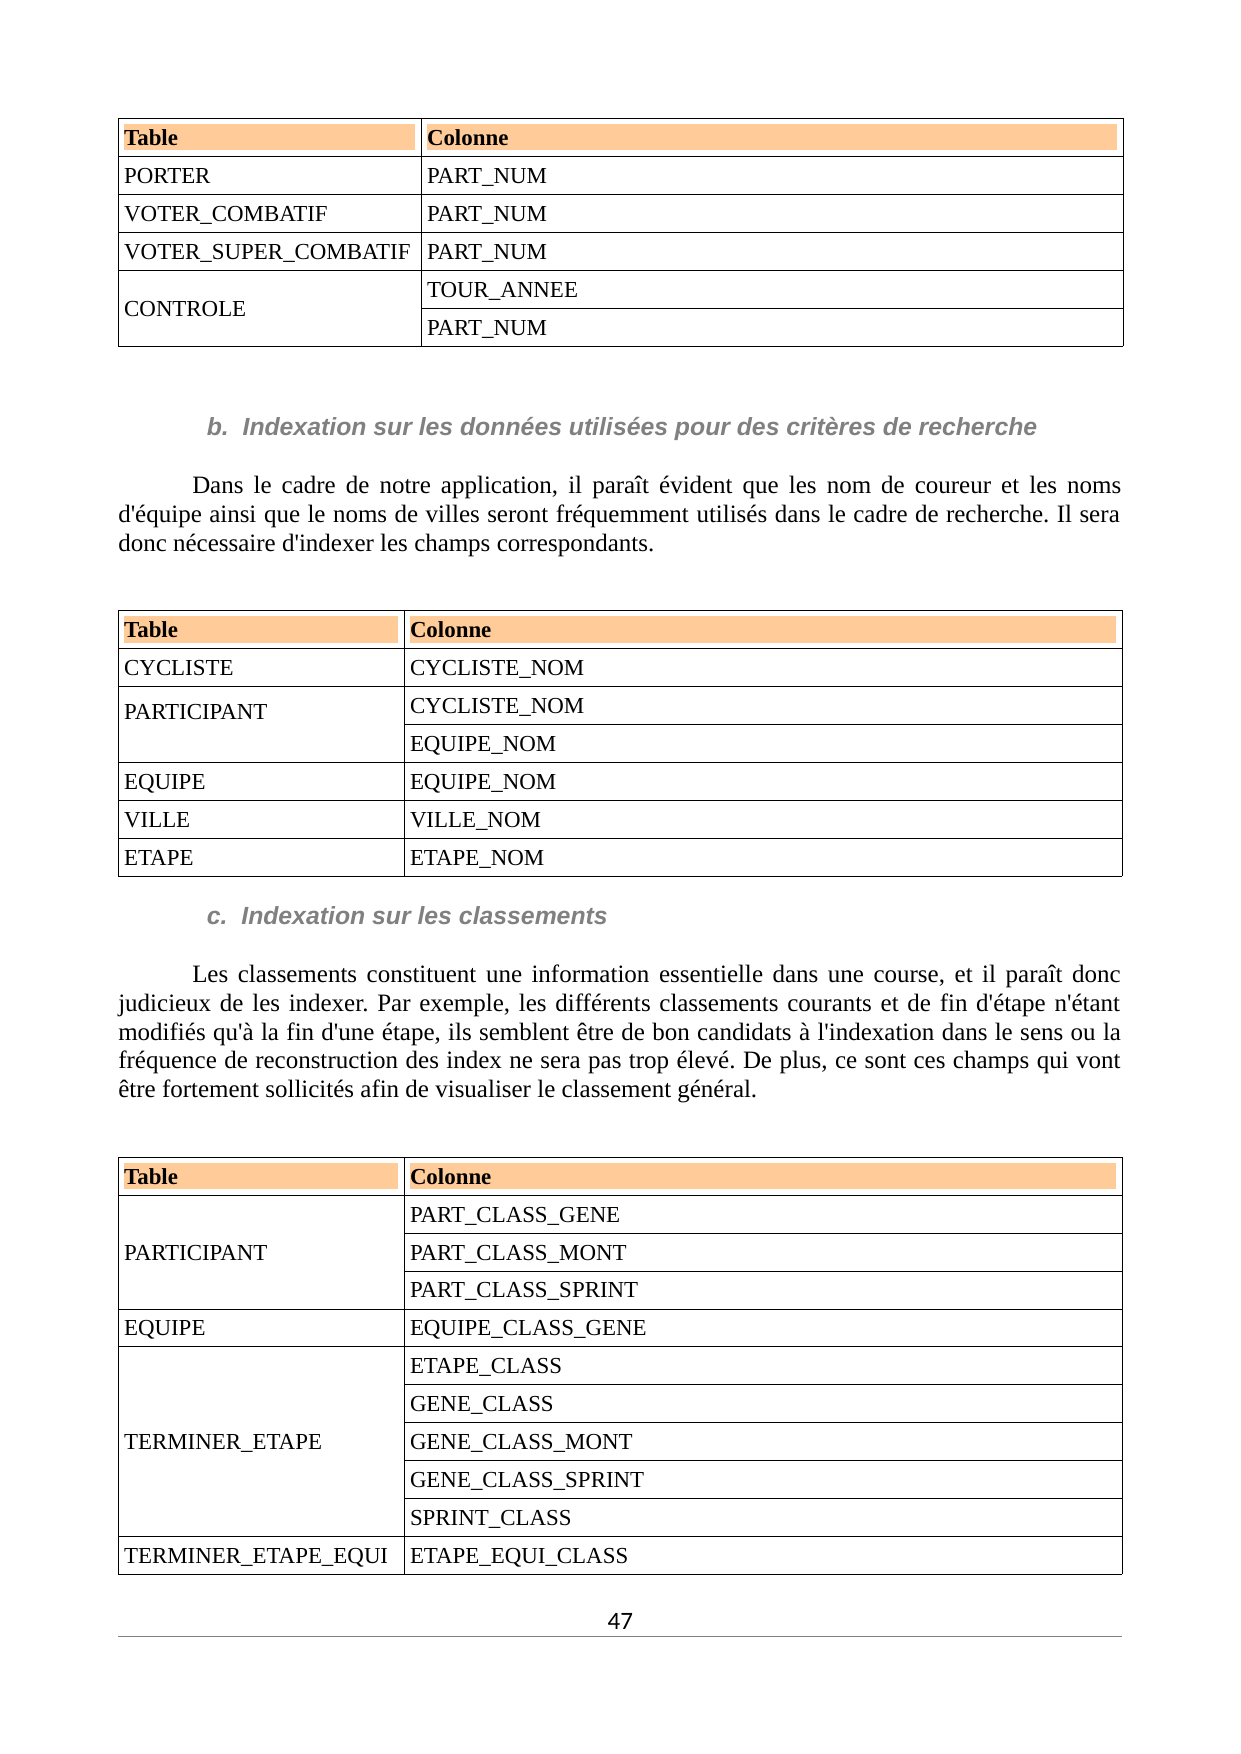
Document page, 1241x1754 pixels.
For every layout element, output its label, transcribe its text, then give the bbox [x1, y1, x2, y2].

subtitle Indexation sur les données utilisées pour des critères de recherche [207, 412, 1122, 440]
table_cell VILLE [119, 801, 404, 838]
table_header Colonne [405, 1158, 1122, 1195]
subtitle Indexation sur les classements [207, 901, 1122, 929]
table_cell PARTICIPANT [119, 1196, 404, 1308]
table_cell GENE_CLASS_MONT [405, 1423, 1122, 1460]
table_cell CYCLISTE [119, 649, 404, 686]
table_cell ETAPE_EQUI_CLASS [405, 1537, 1122, 1574]
table_cell VOTER_COMBATIF [119, 195, 421, 232]
table_cell TERMINER_ETAPE [119, 1347, 404, 1536]
table_cell SPRINT_CLASS [405, 1499, 1122, 1536]
table_cell ETAPE_NOM [405, 839, 1122, 876]
table_cell VILLE_NOM [405, 801, 1122, 838]
table_cell EQUIPE_CLASS_GENE [405, 1310, 1122, 1346]
table_header Colonne [422, 119, 1123, 156]
table_header Table [119, 611, 404, 648]
table_cell PART_CLASS_MONT [405, 1234, 1122, 1271]
table_cell TERMINER_ETAPE_EQUI [119, 1537, 404, 1574]
table_cell CYCLISTE_NOM [405, 649, 1122, 686]
table_cell GENE_CLASS [405, 1385, 1122, 1422]
table_cell PART_NUM [422, 233, 1123, 270]
table_cell PARTICIPANT [119, 687, 404, 762]
table_cell ETAPE_CLASS [405, 1347, 1122, 1384]
table_cell PART_NUM [422, 157, 1123, 194]
table_cell TOUR_ANNEE [422, 271, 1123, 308]
table_cell EQUIPE [119, 1310, 404, 1346]
text Dans le cadre de notre application, il paraît évident que les nom de coureur et les noms d'équipe ainsi que le noms de villes seront fréquemment utilisés dans le cadre de recherche. Il sera donc nécessaire d'indexer les champs correspondants. [118, 470, 1122, 557]
table_header Table [119, 1158, 404, 1195]
table_cell VOTER_SUPER_COMBATIF [119, 233, 421, 270]
table_cell EQUIPE [119, 763, 404, 800]
table_cell GENE_CLASS_SPRINT [405, 1461, 1122, 1498]
text Les classements constituent une information essentielle dans une course, et il paraît donc judicieux de les indexer. Par exemple, les différents classements courants et de fin d'étape n'étant modifiés qu'à la fin d'une étape, ils semblent être de bon candidats à l'indexation dans le sens ou la fréquence de reconstruction des index ne sera pas trop élevé. De plus, ce sont ces champs qui vont être fortement sollicités afin de visualiser le classement général. [118, 959, 1122, 1103]
table_cell PORTER [119, 157, 421, 194]
table_cell EQUIPE_NOM [405, 725, 1122, 762]
table_header Table [119, 119, 421, 156]
table_cell PART_NUM [422, 195, 1123, 232]
table_cell CONTROLE [119, 271, 421, 346]
table_cell CYCLISTE_NOM [405, 687, 1122, 724]
table_cell PART_CLASS_GENE [405, 1196, 1122, 1233]
table_cell PART_NUM [422, 309, 1123, 346]
table_cell PART_CLASS_SPRINT [405, 1272, 1122, 1308]
table_cell EQUIPE_NOM [405, 763, 1122, 800]
table_header Colonne [405, 611, 1122, 648]
table_cell ETAPE [119, 839, 404, 876]
